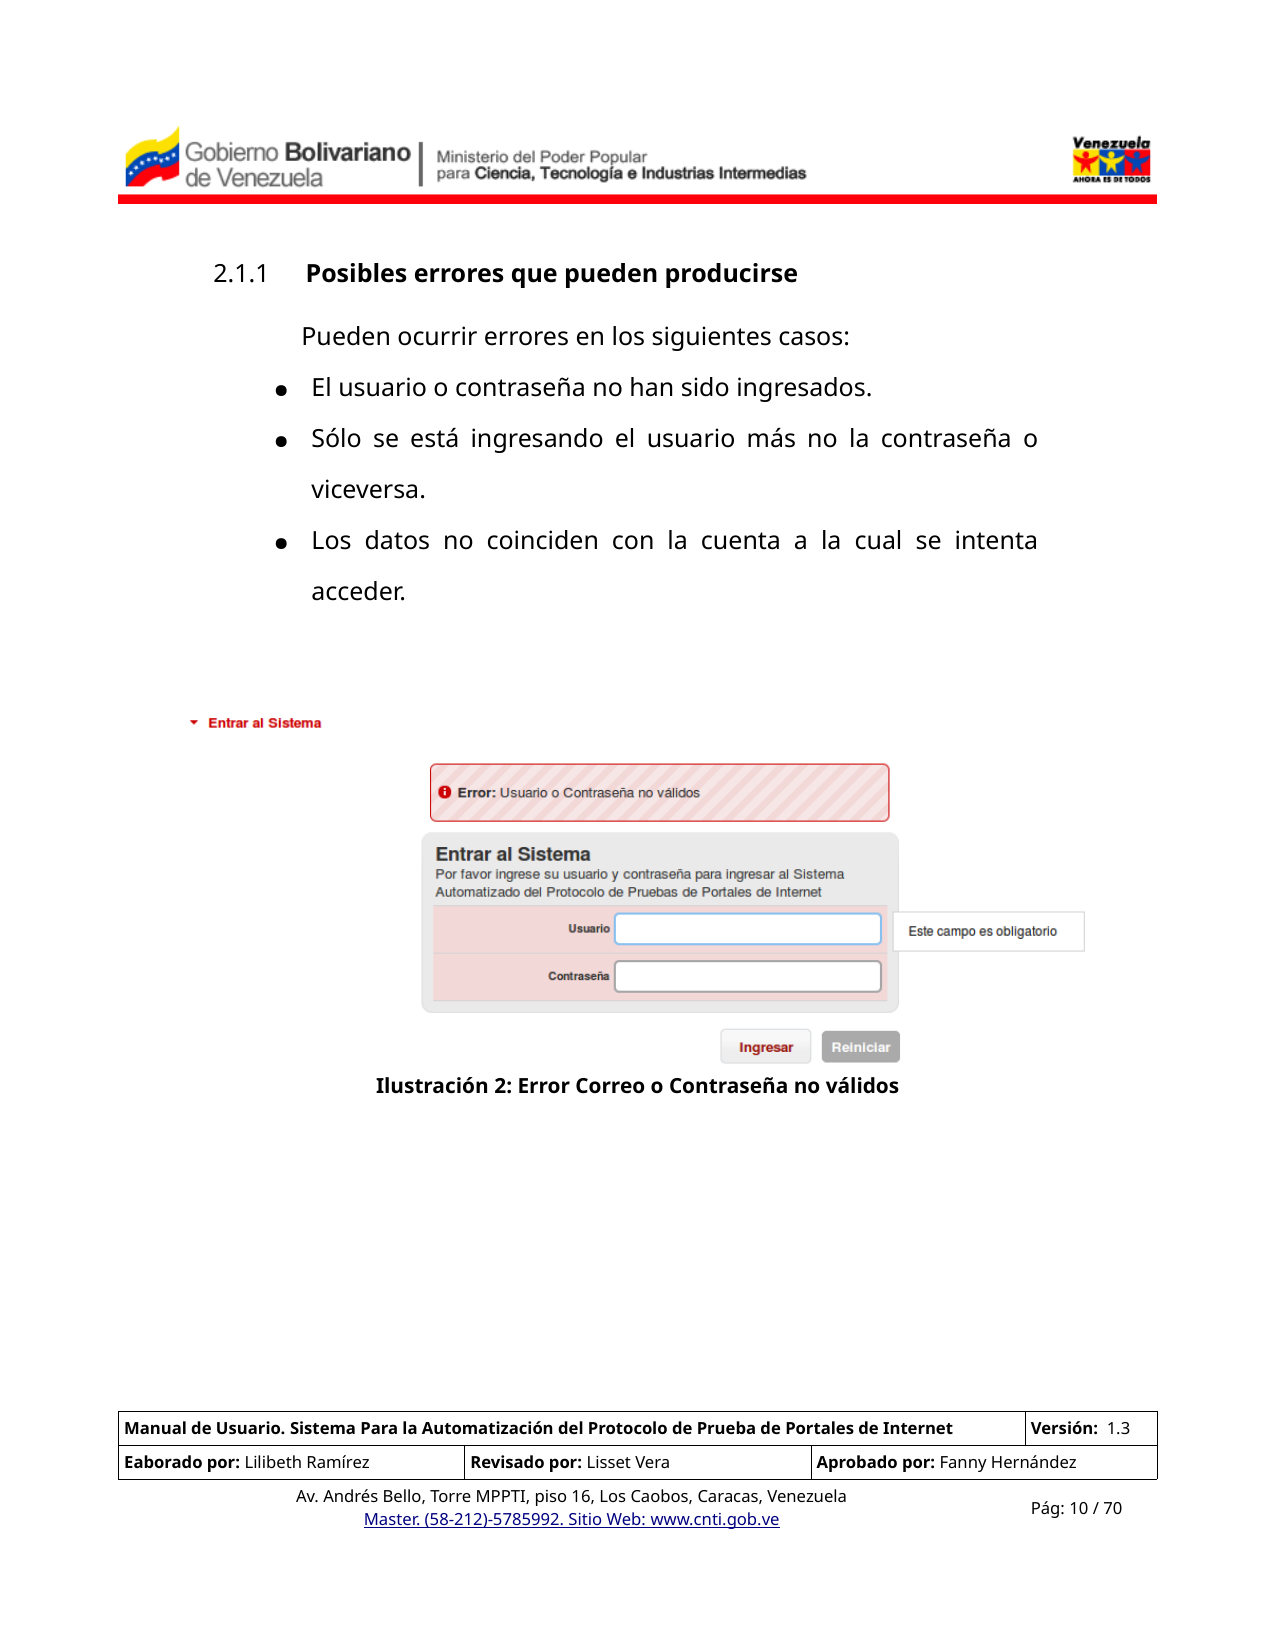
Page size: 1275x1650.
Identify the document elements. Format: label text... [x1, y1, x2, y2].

list Sólo se está ingresando el usuario más no la contraseña o viceversa. [274, 420, 1039, 505]
picture [118, 118, 1157, 204]
text Pueden ocurrir errores en los siguientes casos: [301, 318, 1098, 352]
text Ilustración 2: Error Correo o Contraseña no válidos [177, 1071, 1098, 1099]
list Los datos no coinciden con la cuenta a la cual se intenta acceder. [274, 522, 1039, 607]
list El usuario o contraseña no han sido ingresados. [274, 369, 1039, 403]
subtitle Posibles errores que pueden producirse [118, 255, 1157, 289]
picture [186, 715, 1087, 1071]
